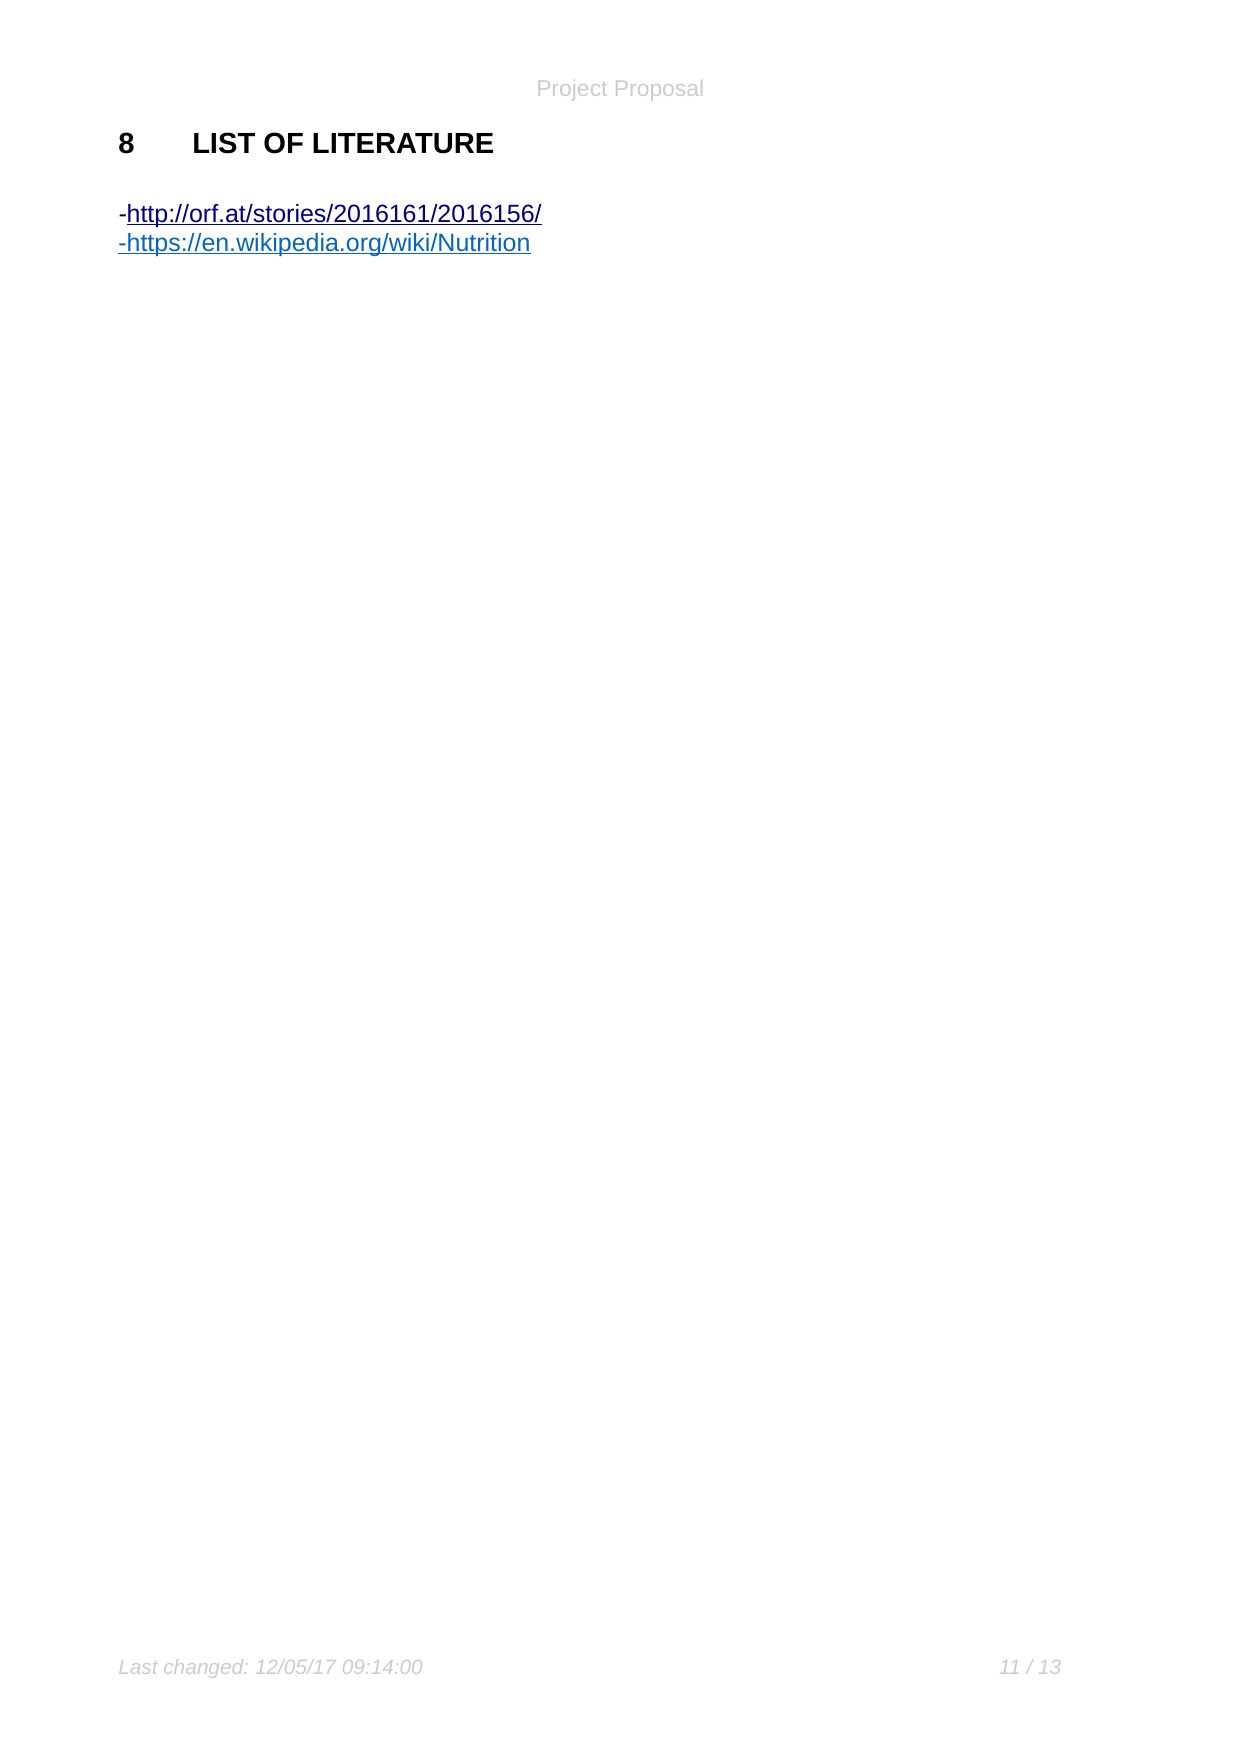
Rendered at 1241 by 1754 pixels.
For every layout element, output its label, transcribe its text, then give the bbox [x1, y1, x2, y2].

text -https://en.wikipedia.org/wiki/Nutrition [118, 227, 1122, 256]
text -http://orf.at/stories/2016161/2016156/ [118, 199, 1122, 227]
subtitle List of Literature [118, 126, 1122, 160]
